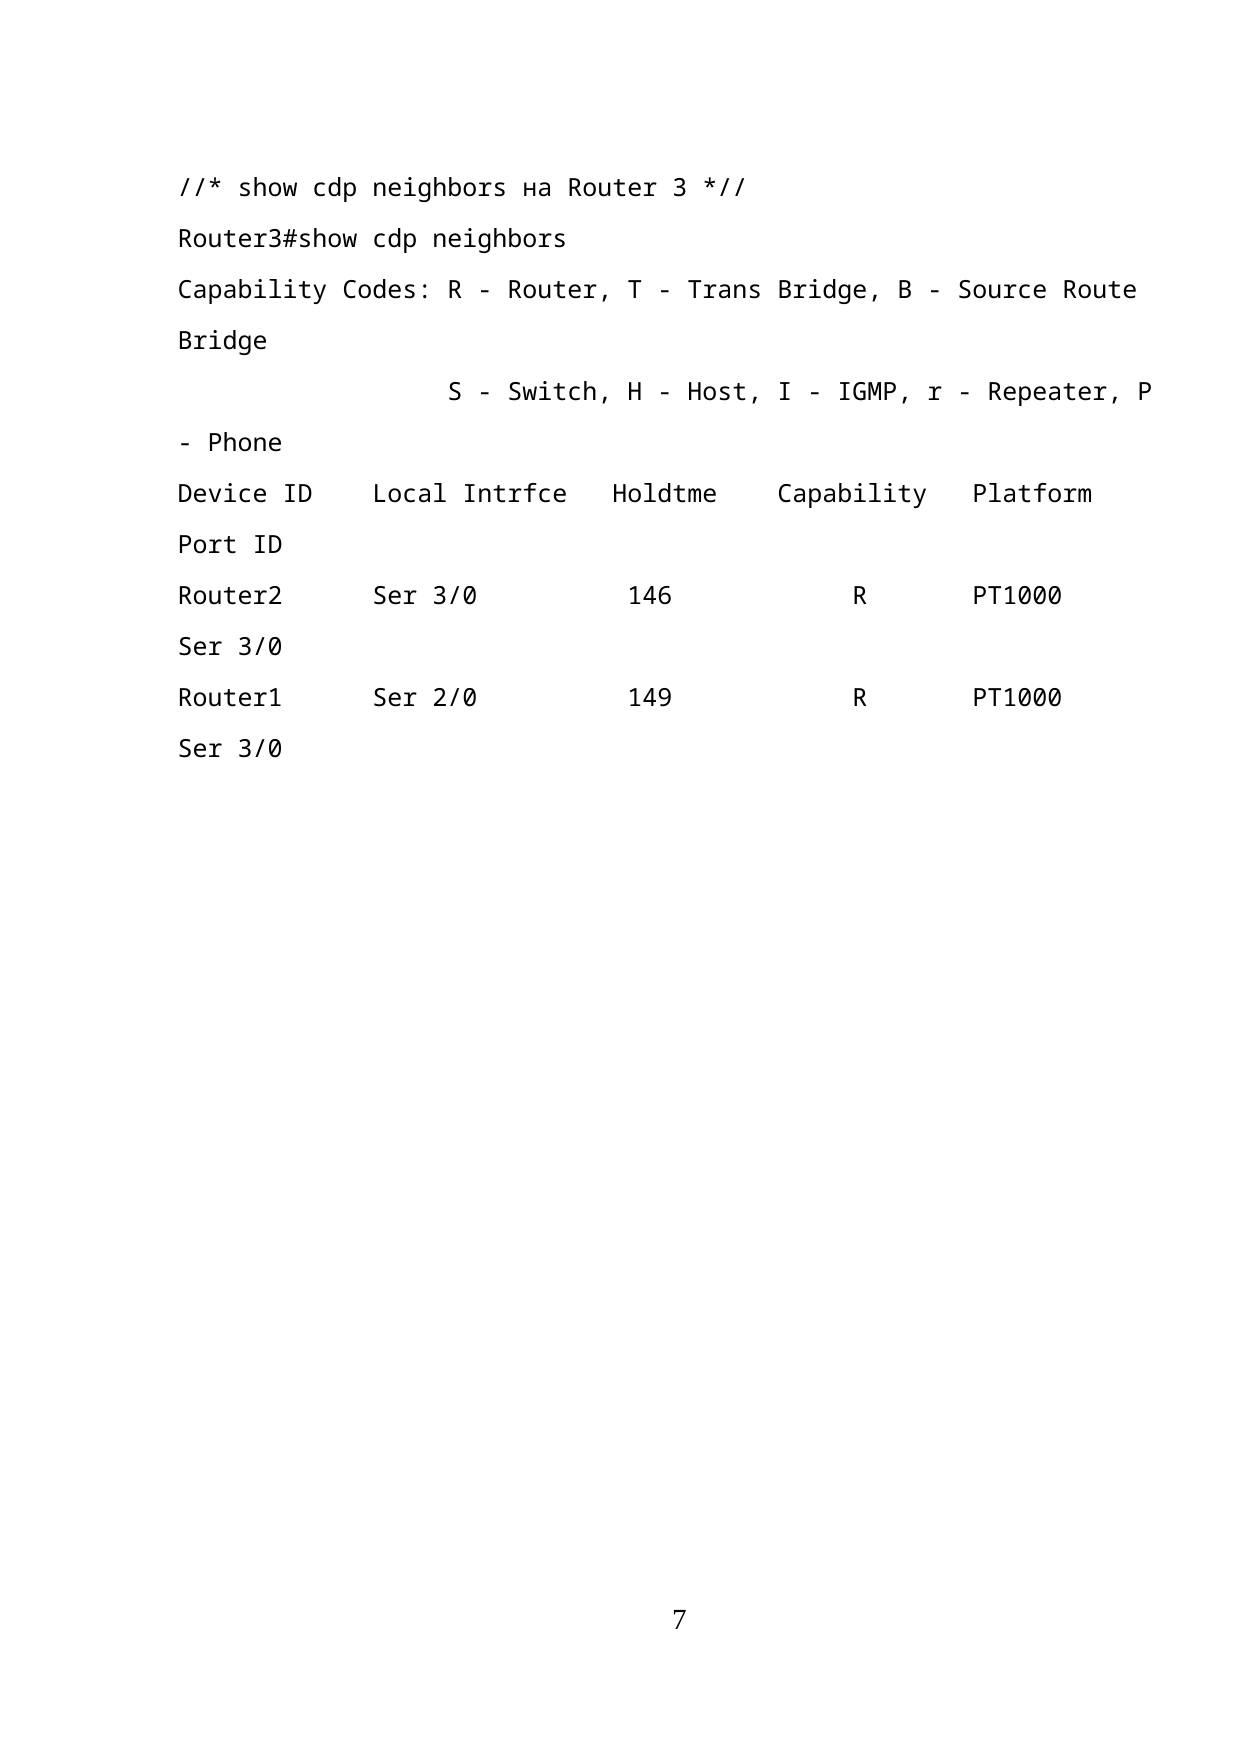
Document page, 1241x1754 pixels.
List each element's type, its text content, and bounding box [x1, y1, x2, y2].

text Router3#show cdp neighbors [177, 220, 1181, 254]
text S - Switch, H - Host, I - IGMP, r - Repeater, P - Phone [177, 373, 1181, 458]
text Router2 Ser 3/0 146 R PT1000 Ser 3/0 [177, 577, 1181, 663]
text Router1 Ser 2/0 149 R PT1000 Ser 3/0 [177, 679, 1181, 765]
text Capability Codes: R - Router, T - Trans Bridge, B - Source Route Bridge [177, 271, 1181, 356]
text //* show cdp neighbors на Router 3 *// [177, 169, 1181, 203]
text Device ID Local Intrfce Holdtme Capability Platform Port ID [177, 475, 1181, 561]
